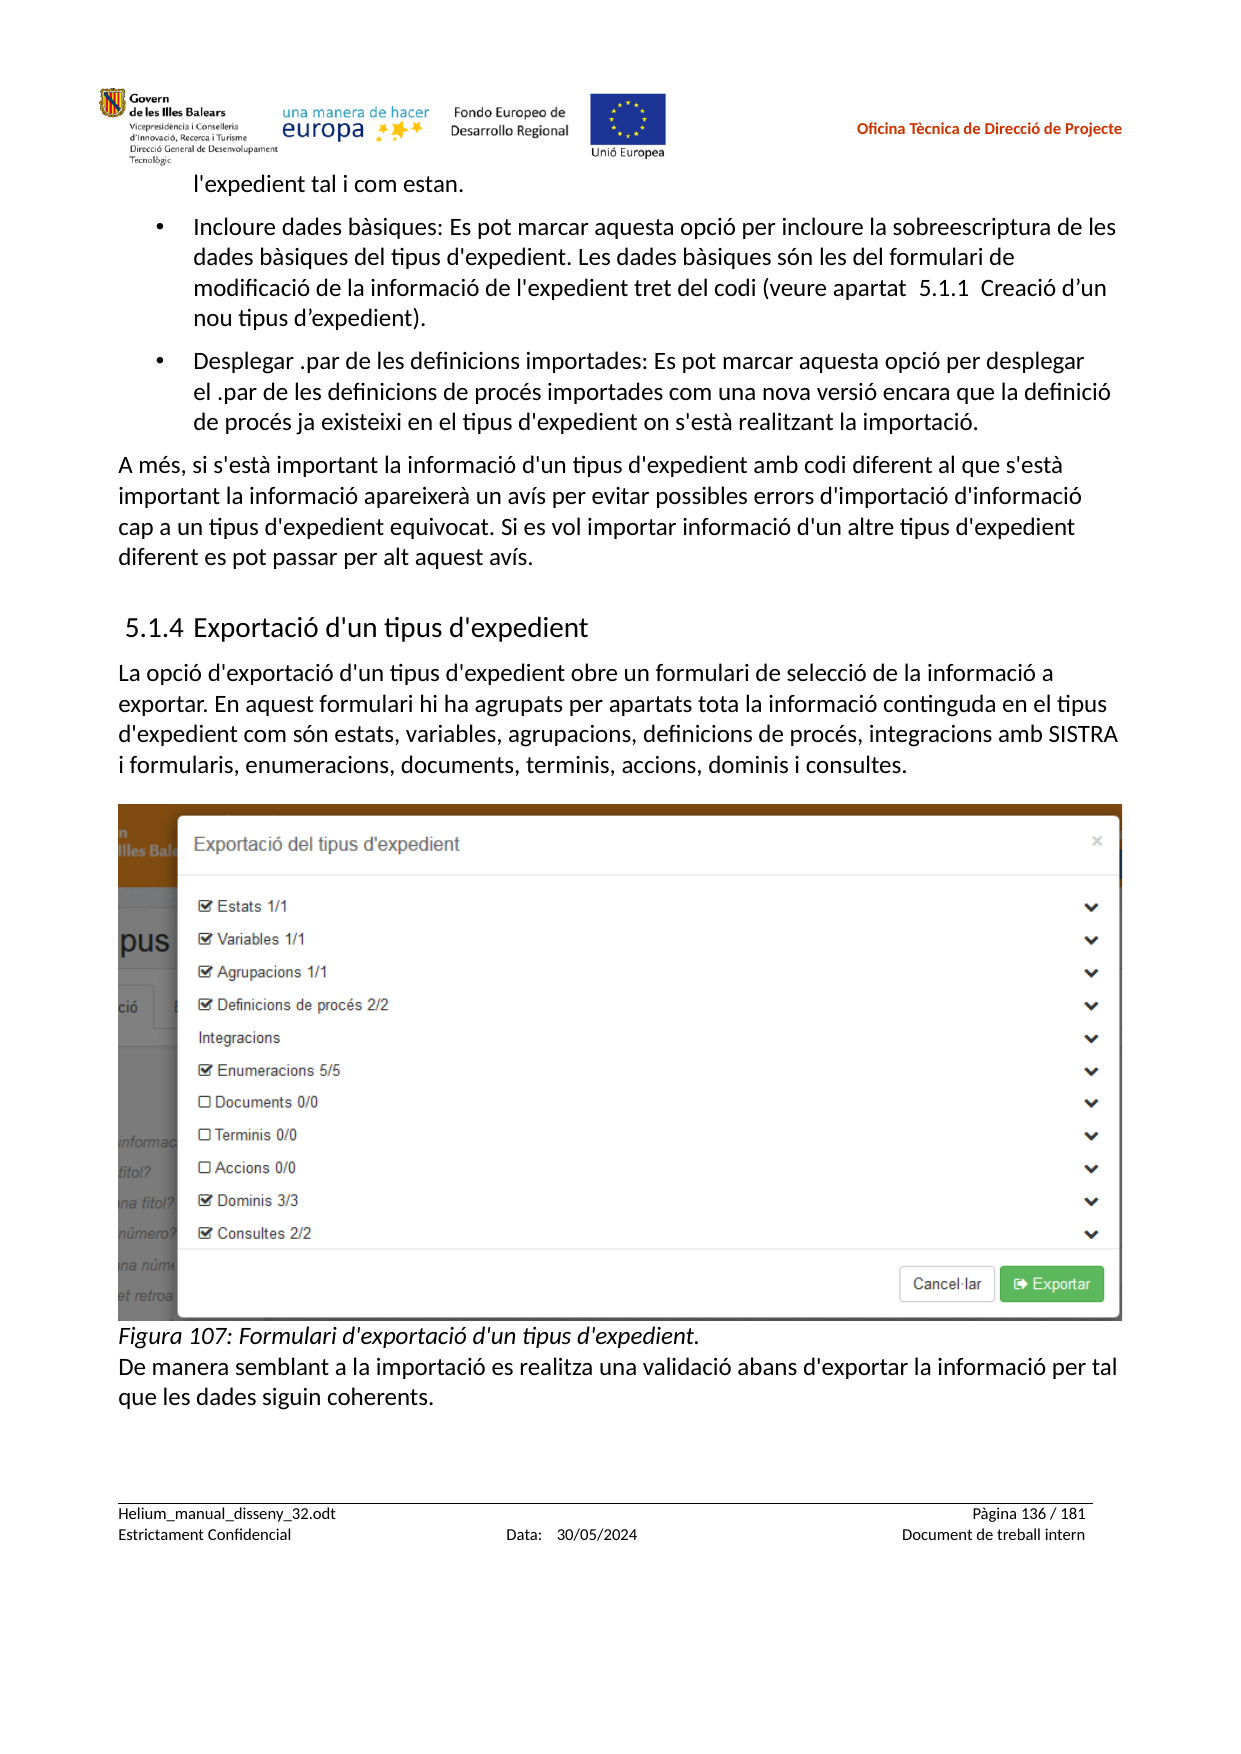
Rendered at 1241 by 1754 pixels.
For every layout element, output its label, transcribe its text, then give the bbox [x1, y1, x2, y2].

text De manera semblant a la importació es realitza una validació abans d'exportar la informació per tal que les dades siguin coherents. [118, 1351, 1122, 1412]
picture [99, 87, 668, 166]
text Figura 107: Formulari d'exportació d'un tipus d'expedient. [118, 1321, 1122, 1351]
list Desplegar .par de les definicions importades: Es pot marcar aquesta opció per desplegar el .par de les definicions de procés importades com una nova versió encara que la definició de procés ja existeixi en el tipus d'expedient on s'està realitzant la importació. [156, 346, 1122, 437]
subtitle Exportació d'un tipus d'expedient [118, 609, 1122, 645]
text A més, si s'està important la informació d'un tipus d'expedient amb codi diferent al que s'està important la informació apareixerà un avís per evitar possibles errors d'importació d'informació cap a un tipus d'expedient equivocat. Si es vol importar informació d'un altre tipus d'expedient diferent es pot passar per alt aquest avís. [118, 449, 1122, 572]
text La opció d'exportació d'un tipus d'expedient obre un formulari de selecció de la informació a exportar. En aquest formulari hi ha agrupats per apartats tota la informació continguda en el tipus d'expedient com són estats, variables, agrupacions, definicions de procés, integracions amb SISTRA i formularis, enumeracions, documents, terminis, accions, dominis i consultes. [118, 657, 1122, 779]
list Incloure dades bàsiques: Es pot marcar aquesta opció per incloure la sobreescriptura de les dades bàsiques del tipus d'expedient. Les dades bàsiques són les del formulari de modificació de la informació de l'expedient tret del codi (veure apartat 5.1.1 Creació d’un nou tipus d’expedient). [156, 211, 1122, 333]
list l'expedient tal i com estan. [156, 168, 1122, 198]
picture [118, 804, 1123, 1321]
